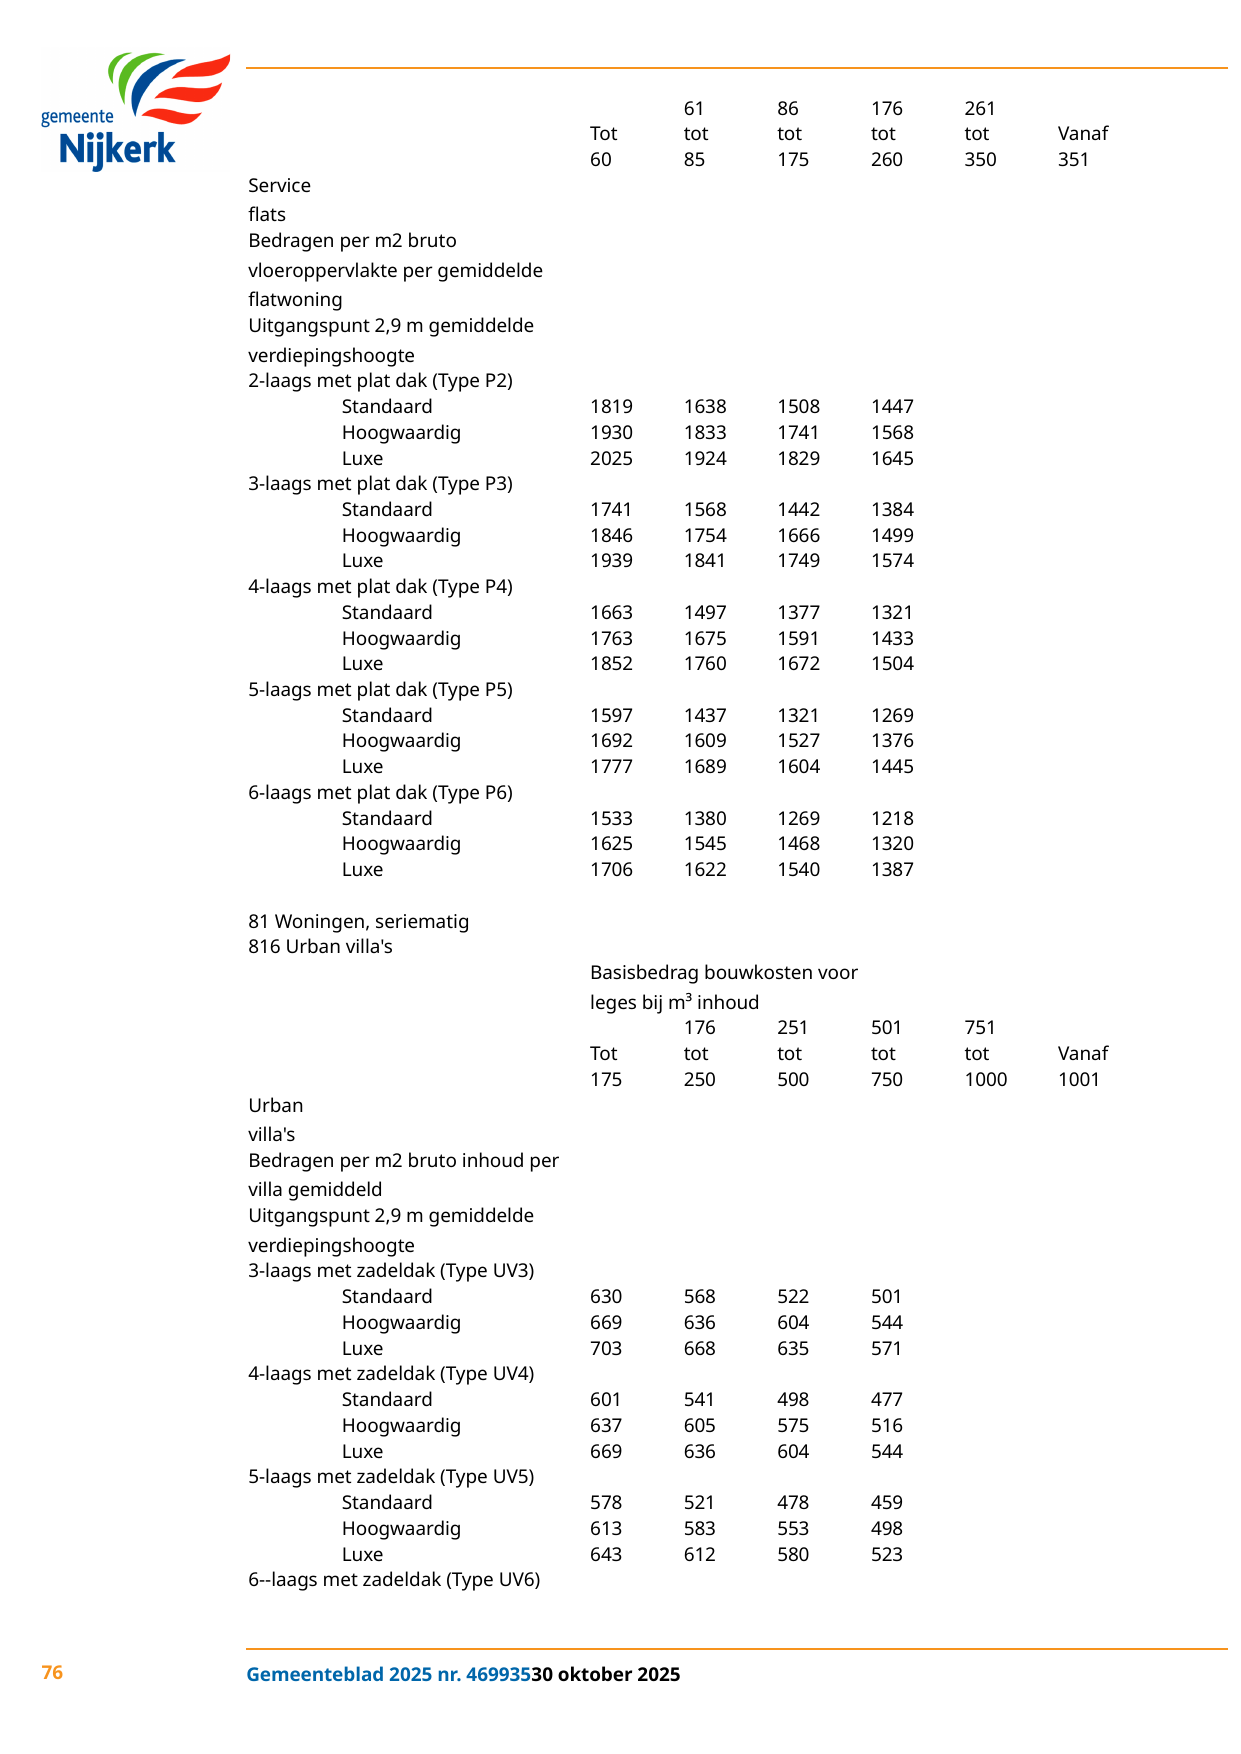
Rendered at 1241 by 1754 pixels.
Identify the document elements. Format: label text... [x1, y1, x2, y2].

table_cell 1377 [777, 599, 871, 625]
table_cell [871, 676, 964, 702]
table_cell [248, 651, 342, 676]
table_cell 1568 [684, 496, 777, 522]
table_cell 60 [590, 146, 683, 172]
table_cell [1058, 172, 1152, 227]
table_cell Standaard [342, 599, 590, 625]
table_cell 1777 [590, 754, 683, 779]
table_cell 1841 [684, 548, 777, 573]
table_cell 1384 [871, 496, 964, 522]
table_cell [964, 393, 1058, 419]
table_cell Uitgangspunt 2,9 m gemiddelde verdiepingshoogte [248, 1203, 590, 1258]
table_cell Luxe [342, 1438, 590, 1463]
table_cell 1387 [871, 856, 964, 882]
table_cell 583 [684, 1515, 777, 1541]
table_cell 544 [871, 1438, 964, 1463]
table_cell 1597 [590, 702, 683, 728]
table_cell Vanaf [1058, 121, 1152, 146]
table_cell [684, 573, 777, 599]
table_cell [590, 934, 683, 959]
table_cell 751 [964, 1015, 1058, 1040]
table_cell [777, 1092, 871, 1147]
table_cell [964, 172, 1058, 227]
table_cell 1622 [684, 856, 777, 882]
table_cell 3-laags met zadeldak (Type UV3) [248, 1258, 590, 1283]
table_cell 669 [590, 1309, 683, 1335]
table_cell 1527 [777, 728, 871, 753]
table_cell [777, 1147, 871, 1202]
table_cell 61 [684, 95, 777, 121]
table_cell [684, 368, 777, 393]
table_cell [248, 1541, 342, 1566]
table_cell [590, 470, 683, 496]
table_cell [964, 676, 1058, 702]
table_cell [684, 312, 777, 367]
table_cell [1058, 1438, 1152, 1463]
table_cell 1591 [777, 625, 871, 651]
table_cell [964, 1438, 1058, 1463]
table_cell [248, 805, 342, 831]
table_cell 668 [684, 1335, 777, 1361]
table_cell 6--laags met zadeldak (Type UV6) [248, 1566, 590, 1592]
table_cell [1058, 831, 1152, 856]
table_cell [871, 959, 964, 1014]
table_cell [964, 1541, 1058, 1566]
table_cell 1376 [871, 728, 964, 753]
table_cell [1058, 856, 1152, 882]
table_cell 85 [684, 146, 777, 172]
table_cell [964, 882, 1058, 908]
table_cell 4-laags met zadeldak (Type UV4) [248, 1361, 590, 1386]
table_cell [964, 702, 1058, 728]
table_cell 251 [777, 1015, 871, 1040]
table_cell [248, 1309, 342, 1335]
table_cell [1058, 934, 1152, 959]
table_cell Service flats [248, 172, 342, 227]
table_cell [871, 368, 964, 393]
table_cell Luxe [342, 1335, 590, 1361]
table_cell [1058, 227, 1152, 312]
table_cell [342, 95, 590, 121]
table_cell [964, 1147, 1058, 1202]
table_cell [248, 548, 342, 573]
table_cell [1058, 1386, 1152, 1412]
table_cell [964, 1335, 1058, 1361]
table_cell 1504 [871, 651, 964, 676]
table_cell 1666 [777, 522, 871, 548]
table_cell 1321 [777, 702, 871, 728]
table_cell 1320 [871, 831, 964, 856]
table_cell [248, 95, 342, 121]
table_cell [684, 1464, 777, 1489]
table_cell [590, 908, 683, 933]
table_cell [590, 1147, 683, 1202]
table_cell 1497 [684, 599, 777, 625]
table_cell [871, 172, 964, 227]
table_cell [1058, 959, 1152, 1014]
table_cell [1058, 95, 1152, 121]
table_cell [1058, 702, 1152, 728]
table_cell [1058, 1541, 1152, 1566]
table_cell Luxe [342, 445, 590, 470]
table_cell [590, 368, 683, 393]
table_cell 1638 [684, 393, 777, 419]
table_cell tot [777, 121, 871, 146]
table_cell 250 [684, 1066, 777, 1092]
table_cell 1760 [684, 651, 777, 676]
table_cell 1437 [684, 702, 777, 728]
table_cell 1625 [590, 831, 683, 856]
table_cell 1508 [777, 393, 871, 419]
table_cell [964, 496, 1058, 522]
table_cell 1833 [684, 419, 777, 445]
table_cell 571 [871, 1335, 964, 1361]
table_cell 175 [777, 146, 871, 172]
table_cell [1058, 368, 1152, 393]
table_cell [342, 882, 590, 908]
table_cell [1058, 1412, 1152, 1438]
table_cell 1568 [871, 419, 964, 445]
table_cell [964, 1258, 1058, 1283]
table_cell [1058, 908, 1152, 933]
table_cell [1058, 1489, 1152, 1515]
table_cell 1689 [684, 754, 777, 779]
table_cell 516 [871, 1412, 964, 1438]
table_cell [342, 146, 590, 172]
table_cell [342, 121, 590, 146]
table_cell [1058, 522, 1152, 548]
table_cell [777, 470, 871, 496]
table_cell [964, 1566, 1058, 1592]
table_cell [684, 227, 777, 312]
table_cell 1692 [590, 728, 683, 753]
table_cell 1445 [871, 754, 964, 779]
table_cell [684, 882, 777, 908]
table_cell 1269 [871, 702, 964, 728]
table_cell 601 [590, 1386, 683, 1412]
table_cell [342, 1015, 590, 1040]
table_cell [1058, 1361, 1152, 1386]
table_cell [777, 573, 871, 599]
table_cell 3-laags met plat dak (Type P3) [248, 470, 590, 496]
table_cell [964, 445, 1058, 470]
table_cell Luxe [342, 1541, 590, 1566]
table_cell [1058, 1258, 1152, 1283]
table_cell [777, 227, 871, 312]
table_cell [871, 779, 964, 805]
table_cell 522 [777, 1284, 871, 1309]
table_cell [248, 1386, 342, 1412]
table_cell 1218 [871, 805, 964, 831]
table_cell [871, 908, 964, 933]
table_cell 1924 [684, 445, 777, 470]
table_cell 635 [777, 1335, 871, 1361]
table_cell [964, 1284, 1058, 1309]
table_cell [777, 882, 871, 908]
table_cell 1609 [684, 728, 777, 753]
table_cell 580 [777, 1541, 871, 1566]
table_cell 1380 [684, 805, 777, 831]
table_cell [964, 227, 1058, 312]
table_cell 1447 [871, 393, 964, 419]
table_cell Standaard [342, 393, 590, 419]
table_cell [590, 95, 683, 121]
table_cell 1749 [777, 548, 871, 573]
table_cell 1499 [871, 522, 964, 548]
table_cell 643 [590, 1541, 683, 1566]
table_cell [248, 728, 342, 753]
table_cell [684, 1203, 777, 1258]
table_cell 478 [777, 1489, 871, 1515]
table_cell [964, 599, 1058, 625]
table_cell [1058, 419, 1152, 445]
table_cell [590, 227, 683, 312]
table_cell [590, 882, 683, 908]
table_cell 604 [777, 1438, 871, 1463]
table_cell 1763 [590, 625, 683, 651]
table_cell [1058, 882, 1152, 908]
table_cell 176 [871, 95, 964, 121]
table_cell Standaard [342, 496, 590, 522]
table_cell [1058, 496, 1152, 522]
table_cell [1058, 805, 1152, 831]
table_cell [684, 1361, 777, 1386]
table_cell [964, 1092, 1058, 1147]
table_cell [964, 1309, 1058, 1335]
table_cell [777, 1203, 871, 1258]
table_cell [590, 312, 683, 367]
table_cell 703 [590, 1335, 683, 1361]
table_cell 176 [684, 1015, 777, 1040]
table_cell [590, 1258, 683, 1283]
table_cell [1058, 470, 1152, 496]
table_cell [1058, 599, 1152, 625]
table_cell [1058, 548, 1152, 573]
table_cell [964, 754, 1058, 779]
table_cell [1058, 1147, 1152, 1202]
table_cell [871, 1147, 964, 1202]
table_cell Bedragen per m2 bruto vloeroppervlakte per gemiddelde flatwoning [248, 227, 590, 312]
table_cell [964, 805, 1058, 831]
table_cell [248, 1438, 342, 1463]
table_cell [1058, 754, 1152, 779]
table_cell 81 Woningen, seriematig [248, 908, 590, 933]
table_cell [1058, 676, 1152, 702]
table_cell Basisbedrag bouwkosten voor leges bij m³ inhoud [590, 959, 871, 1014]
table_cell [871, 470, 964, 496]
table_cell 1442 [777, 496, 871, 522]
table_cell 521 [684, 1489, 777, 1515]
table_cell Uitgangspunt 2,9 m gemiddelde verdiepingshoogte [248, 312, 590, 367]
table_cell 459 [871, 1489, 964, 1515]
table_cell Tot [590, 1040, 683, 1066]
table_cell [1058, 651, 1152, 676]
table_cell 1545 [684, 831, 777, 856]
table_cell [1058, 573, 1152, 599]
table_cell [871, 1092, 964, 1147]
table_cell [964, 831, 1058, 856]
table_cell 498 [871, 1515, 964, 1541]
table_cell Hoogwaardig [342, 419, 590, 445]
table_cell [248, 1040, 342, 1066]
table_cell [248, 625, 342, 651]
table_cell [684, 172, 777, 227]
table_cell [964, 522, 1058, 548]
table_cell [248, 1412, 342, 1438]
table_cell 5-laags met plat dak (Type P5) [248, 676, 590, 702]
table_cell [590, 172, 683, 227]
table_cell [964, 856, 1058, 882]
table_cell [964, 934, 1058, 959]
table_cell [590, 676, 683, 702]
table_cell [871, 227, 964, 312]
table_cell 612 [684, 1541, 777, 1566]
table_cell 578 [590, 1489, 683, 1515]
table_cell [777, 676, 871, 702]
table_cell [342, 172, 590, 227]
table_cell [871, 1203, 964, 1258]
table_cell [777, 172, 871, 227]
table_cell 630 [590, 1284, 683, 1309]
table_cell tot [684, 121, 777, 146]
table_cell [590, 1092, 683, 1147]
table_cell [342, 1066, 590, 1092]
table_cell 5-laags met zadeldak (Type UV5) [248, 1464, 590, 1489]
table_cell [342, 1040, 590, 1066]
table_cell 1321 [871, 599, 964, 625]
table_cell 1754 [684, 522, 777, 548]
table_cell 501 [871, 1015, 964, 1040]
table_cell [248, 856, 342, 882]
table_cell [964, 728, 1058, 753]
table_cell Hoogwaardig [342, 831, 590, 856]
table_cell [1058, 625, 1152, 651]
table_cell Hoogwaardig [342, 728, 590, 753]
table_cell 1269 [777, 805, 871, 831]
table_cell 1000 [964, 1066, 1058, 1092]
table_cell tot [871, 1040, 964, 1066]
table_cell [1058, 1092, 1152, 1147]
table_cell [248, 959, 342, 1014]
table_cell [248, 1515, 342, 1541]
table_cell 636 [684, 1438, 777, 1463]
table_cell 575 [777, 1412, 871, 1438]
table_cell [590, 1361, 683, 1386]
table_cell [248, 702, 342, 728]
table_cell [684, 1147, 777, 1202]
table_cell [590, 779, 683, 805]
table_cell [248, 754, 342, 779]
table_cell Hoogwaardig [342, 1309, 590, 1335]
table_cell [1058, 393, 1152, 419]
table_cell [964, 779, 1058, 805]
table_cell 1468 [777, 831, 871, 856]
table_cell tot [964, 1040, 1058, 1066]
table_cell Luxe [342, 651, 590, 676]
table_cell [590, 1015, 683, 1040]
table_cell [248, 1284, 342, 1309]
table_cell [342, 1092, 590, 1147]
table_cell 1939 [590, 548, 683, 573]
table_cell 498 [777, 1386, 871, 1412]
table_cell 261 [964, 95, 1058, 121]
table_cell Standaard [342, 1386, 590, 1412]
table_cell [777, 908, 871, 933]
table_cell 750 [871, 1066, 964, 1092]
table_cell [1058, 1335, 1152, 1361]
table_cell [684, 1566, 777, 1592]
table_cell tot [871, 121, 964, 146]
table_cell [777, 368, 871, 393]
table_cell [248, 1489, 342, 1515]
table_cell 2025 [590, 445, 683, 470]
table_cell [590, 573, 683, 599]
table_cell [964, 419, 1058, 445]
table_cell tot [964, 121, 1058, 146]
table_cell [684, 779, 777, 805]
table_cell 1604 [777, 754, 871, 779]
table_cell 175 [590, 1066, 683, 1092]
table_cell [964, 1386, 1058, 1412]
table_cell [1058, 1015, 1152, 1040]
table_cell [777, 1464, 871, 1489]
table_cell [964, 573, 1058, 599]
table_cell [1058, 1515, 1152, 1541]
table_cell [248, 146, 342, 172]
table_cell 1829 [777, 445, 871, 470]
table_cell [684, 470, 777, 496]
table_cell [1058, 445, 1152, 470]
table_cell 260 [871, 146, 964, 172]
table_cell [964, 548, 1058, 573]
table_cell 568 [684, 1284, 777, 1309]
picture [41, 47, 231, 172]
table_cell [248, 445, 342, 470]
table_cell Tot [590, 121, 683, 146]
table_cell Hoogwaardig [342, 522, 590, 548]
table_cell [1058, 1284, 1152, 1309]
table_cell [964, 625, 1058, 651]
table_cell tot [777, 1040, 871, 1066]
table_cell 500 [777, 1066, 871, 1092]
table_cell 1706 [590, 856, 683, 882]
table_cell 4-laags met plat dak (Type P4) [248, 573, 590, 599]
table_cell Standaard [342, 805, 590, 831]
table_cell 544 [871, 1309, 964, 1335]
table_cell [248, 496, 342, 522]
table_cell [964, 470, 1058, 496]
table_cell [248, 1015, 342, 1040]
table_cell [590, 1566, 683, 1592]
table_cell 1663 [590, 599, 683, 625]
table_cell 605 [684, 1412, 777, 1438]
table_cell [684, 908, 777, 933]
table_cell [964, 368, 1058, 393]
table_cell [964, 651, 1058, 676]
table_cell [777, 779, 871, 805]
table_cell [1058, 312, 1152, 367]
table_cell [964, 1489, 1058, 1515]
table_cell 553 [777, 1515, 871, 1541]
table_cell 523 [871, 1541, 964, 1566]
table_cell 2-laags met plat dak (Type P2) [248, 368, 590, 393]
table_cell [1058, 1203, 1152, 1258]
table_cell 1672 [777, 651, 871, 676]
table_cell 669 [590, 1438, 683, 1463]
table_cell Luxe [342, 548, 590, 573]
table_cell 1574 [871, 548, 964, 573]
table_cell Luxe [342, 754, 590, 779]
table_cell [248, 882, 342, 908]
table_cell 1533 [590, 805, 683, 831]
table_cell 477 [871, 1386, 964, 1412]
table_cell Luxe [342, 856, 590, 882]
table_cell [964, 1412, 1058, 1438]
table_cell 501 [871, 1284, 964, 1309]
table_cell 1741 [590, 496, 683, 522]
table_cell [248, 831, 342, 856]
table_cell 1433 [871, 625, 964, 651]
table_cell [964, 1361, 1058, 1386]
table_cell [871, 934, 964, 959]
table_cell Hoogwaardig [342, 625, 590, 651]
table_cell 613 [590, 1515, 683, 1541]
table_cell [871, 312, 964, 367]
table_cell [248, 121, 342, 146]
table_cell 636 [684, 1309, 777, 1335]
table_cell 1741 [777, 419, 871, 445]
table_cell [684, 1258, 777, 1283]
table_cell [871, 1361, 964, 1386]
table_cell 86 [777, 95, 871, 121]
table_cell 1540 [777, 856, 871, 882]
table_cell [871, 1258, 964, 1283]
table_cell [1058, 1566, 1152, 1592]
table_cell 1846 [590, 522, 683, 548]
table_cell [777, 1361, 871, 1386]
table_cell [964, 312, 1058, 367]
table_cell 6-laags met plat dak (Type P6) [248, 779, 590, 805]
table_cell [248, 522, 342, 548]
table_cell 351 [1058, 146, 1152, 172]
table_cell [964, 1464, 1058, 1489]
table_cell 1930 [590, 419, 683, 445]
table_cell 637 [590, 1412, 683, 1438]
table_cell Hoogwaardig [342, 1412, 590, 1438]
table_cell 1819 [590, 393, 683, 419]
table_cell [248, 1066, 342, 1092]
table_cell 1001 [1058, 1066, 1152, 1092]
table_cell [342, 959, 590, 1014]
table_cell Urban villa's [248, 1092, 342, 1147]
table_cell [964, 959, 1058, 1014]
table_cell 604 [777, 1309, 871, 1335]
table_cell Standaard [342, 1284, 590, 1309]
table_cell Standaard [342, 702, 590, 728]
table_cell [871, 1464, 964, 1489]
table_cell [1058, 1309, 1152, 1335]
table_cell [684, 934, 777, 959]
table_cell [248, 599, 342, 625]
table_cell 816 Urban villa's [248, 934, 590, 959]
table_cell [964, 1515, 1058, 1541]
table_cell Hoogwaardig [342, 1515, 590, 1541]
table_cell [1058, 1464, 1152, 1489]
table_cell Bedragen per m2 bruto inhoud per villa gemiddeld [248, 1147, 590, 1202]
table_cell [871, 882, 964, 908]
table_cell [777, 934, 871, 959]
table_cell [1058, 728, 1152, 753]
table_cell [777, 1258, 871, 1283]
table_cell [964, 1203, 1058, 1258]
table_cell 1852 [590, 651, 683, 676]
table_cell Standaard [342, 1489, 590, 1515]
table_cell 350 [964, 146, 1058, 172]
table_cell [684, 1092, 777, 1147]
table_cell [871, 1566, 964, 1592]
table_cell [248, 1335, 342, 1361]
table_cell [684, 676, 777, 702]
table_cell 1645 [871, 445, 964, 470]
table_cell 541 [684, 1386, 777, 1412]
table_cell [590, 1203, 683, 1258]
table_cell 1675 [684, 625, 777, 651]
table_cell [777, 1566, 871, 1592]
table_cell Vanaf [1058, 1040, 1152, 1066]
table_cell [248, 393, 342, 419]
table_cell [777, 312, 871, 367]
table_cell [871, 573, 964, 599]
table_cell [964, 908, 1058, 933]
table_cell tot [684, 1040, 777, 1066]
table_cell [1058, 779, 1152, 805]
table_cell [248, 419, 342, 445]
table_cell [590, 1464, 683, 1489]
